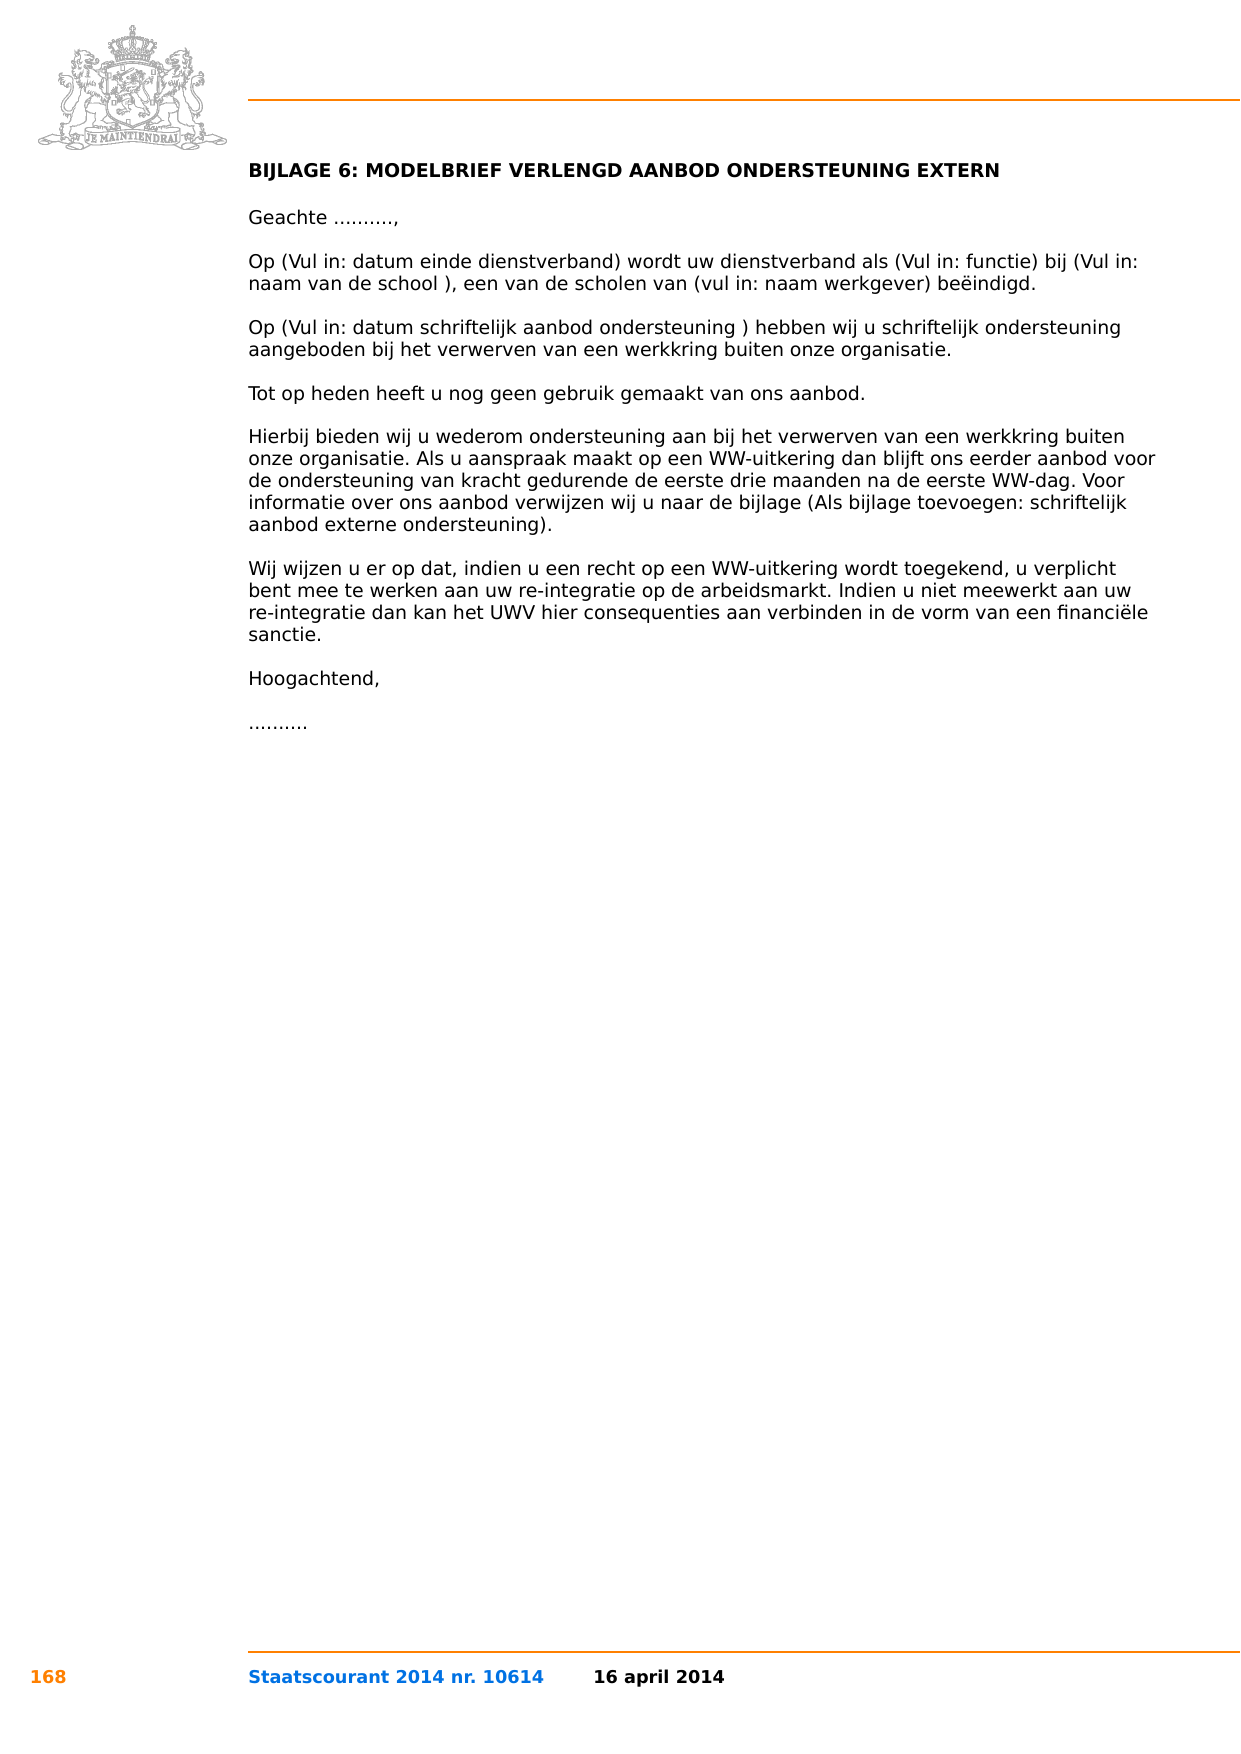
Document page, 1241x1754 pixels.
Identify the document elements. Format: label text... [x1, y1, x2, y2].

text Op (Vul in: datum schriftelijk aanbod ondersteuning ) hebben wij u schriftelijk ondersteuning aangeboden bij het verwerven van een werkkring buiten onze organisatie. [248, 317, 1163, 361]
text Op (Vul in: datum einde dienstverband) wordt uw dienstverband als (Vul in: functie) bij (Vul in: naam van de school ), een van de scholen van (vul in: naam werkgever) beëindigd. [248, 251, 1163, 295]
text Wij wijzen u er op dat, indien u een recht op een WW-uitkering wordt toegekend, u verplicht bent mee te werken aan uw re-integratie op de arbeidsmarkt. Indien u niet meewerkt aan uw re-integratie dan kan het UWV hier consequenties aan verbinden in de vorm van een financiële sanctie. [248, 558, 1163, 646]
text Tot op heden heeft u nog geen gebruik gemaakt van ons aanbod. [248, 382, 1163, 404]
text Geachte .........., [248, 207, 1163, 229]
subtitle BIJLAGE 6: MODELBRIEF VERLENGD AANBOD ONDERSTEUNING EXTERN [248, 160, 1163, 182]
text .......... [248, 712, 1163, 734]
picture [38, 25, 227, 150]
text Hoogachtend, [248, 668, 1163, 690]
text Hierbij bieden wij u wederom ondersteuning aan bij het verwerven van een werkkring buiten onze organisatie. Als u aanspraak maakt op een WW-uitkering dan blijft ons eerder aanbod voor de ondersteuning van kracht gedurende de eerste drie maanden na de eerste WW-dag. Voor informatie over ons aanbod verwijzen wij u naar de bijlage (Als bijlage toevoegen: schriftelijk aanbod externe ondersteuning). [248, 426, 1163, 536]
